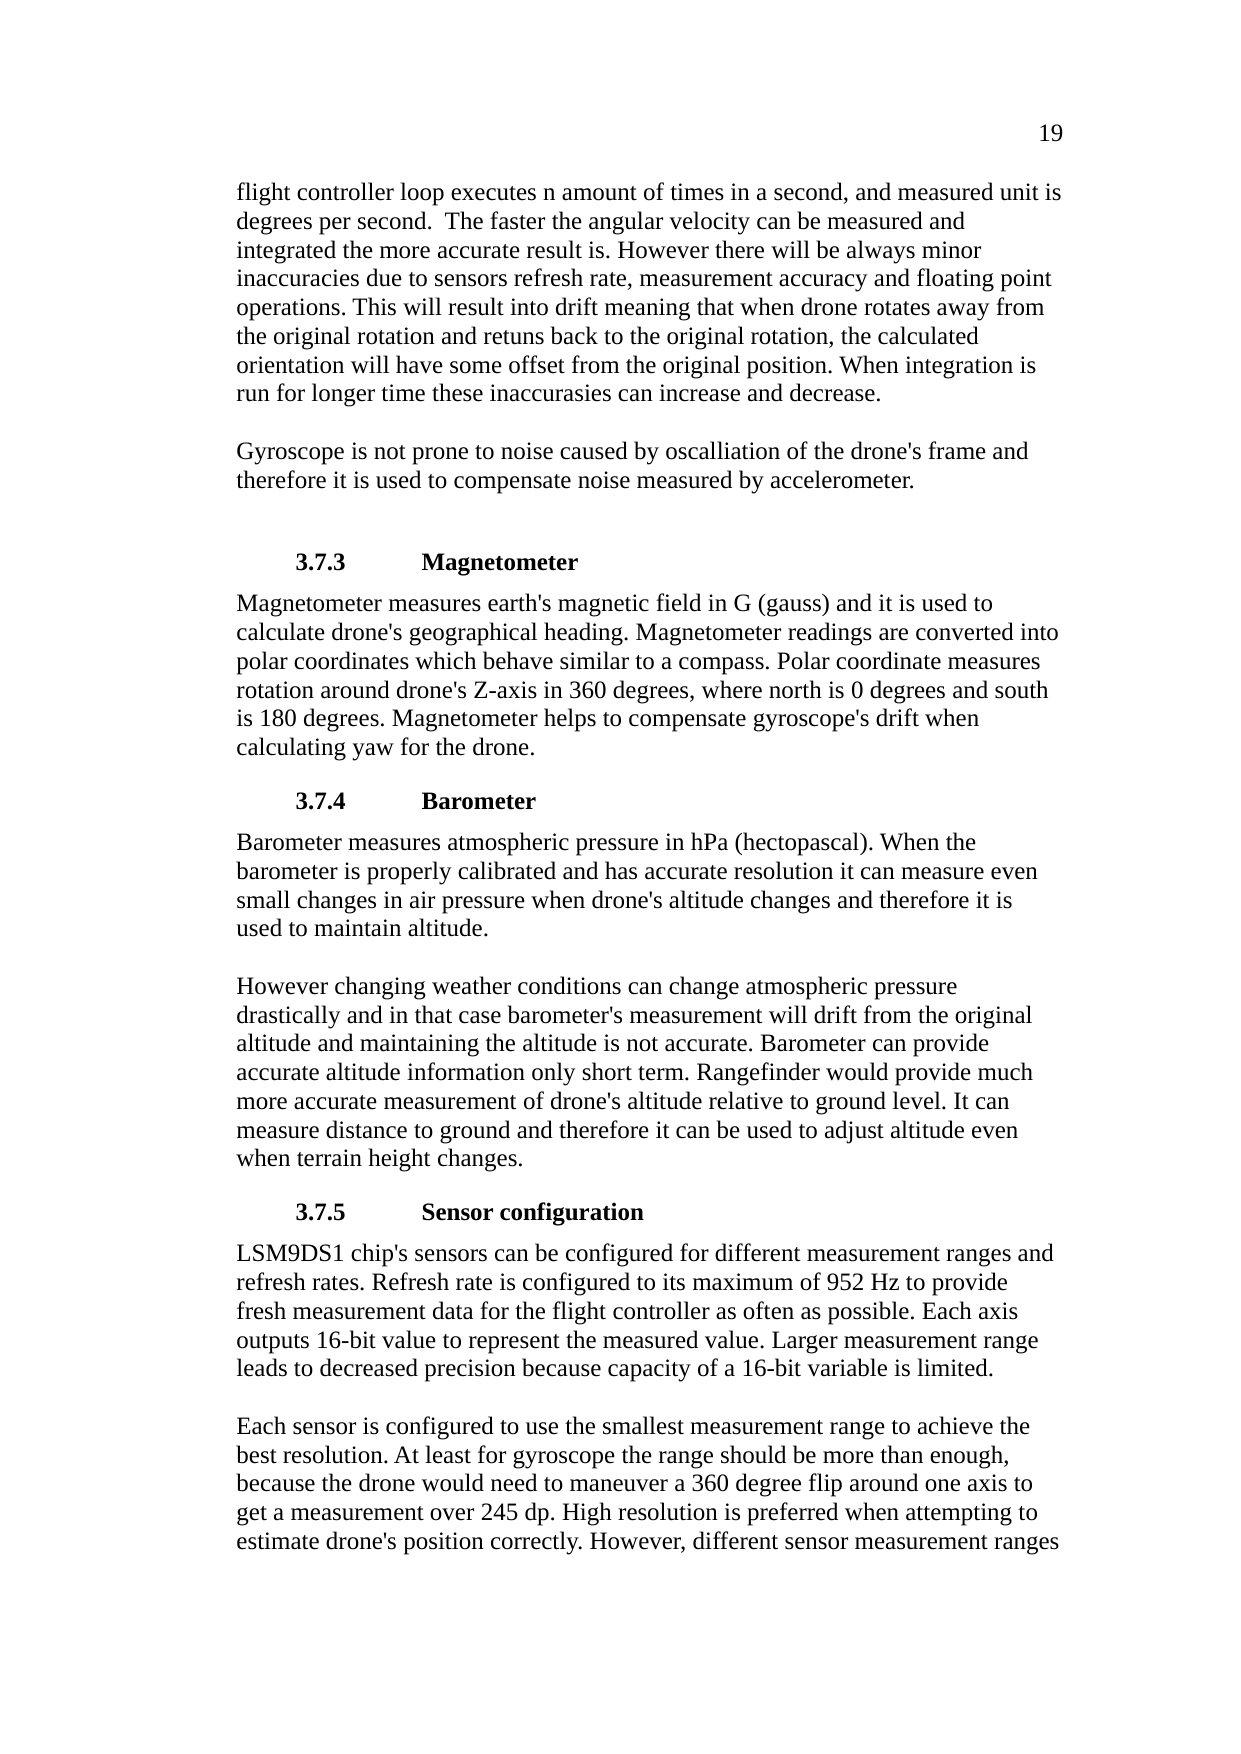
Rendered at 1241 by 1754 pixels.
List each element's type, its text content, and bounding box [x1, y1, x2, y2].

text Barometer measures atmospheric pressure in hPa (hectopascal). When the barometer is properly calibrated and has accurate resolution it can measure even small changes in air pressure when drone's altitude changes and therefore it is used to maintain altitude. [236, 827, 1063, 942]
text LSM9DS1 chip's sensors can be configured for different measurement ranges and refresh rates. Refresh rate is configured to its maximum of 952 Hz to provide fresh measurement data for the flight controller as often as possible. Each axis outputs 16-bit value to represent the measured value. Larger measurement range leads to decreased precision because capacity of a 16-bit variable is limited. [236, 1238, 1063, 1382]
text Magnetometer measures earth's magnetic field in G (gauss) and it is used to calculate drone's geographical heading. Magnetometer readings are converted into polar coordinates which behave similar to a compass. Polar coordinate measures rotation around drone's Z-axis in 360 degrees, where north is 0 degrees and south is 180 degrees. Magnetometer helps to compensate gyroscope's drift when calculating yaw for the drone. [236, 588, 1063, 761]
text flight controller loop executes n amount of times in a second, and measured unit is degrees per second. The faster the angular velocity can be measured and integrated the more accurate result is. However there will be always minor inaccuracies due to sensors refresh rate, measurement accuracy and floating point operations. This will result into drift meaning that when drone rotates away from the original rotation and retuns back to the original rotation, the calculated orientation will have some offset from the original position. When integration is run for longer time these inaccurasies can increase and decrease. [236, 177, 1063, 407]
subtitle Barometer [295, 786, 1063, 815]
text However changing weather conditions can change atmospheric pressure drastically and in that case barometer's measurement will drift from the original altitude and maintaining the altitude is not accurate. Barometer can provide accurate altitude information only short term. Rangefinder would provide much more accurate measurement of drone's altitude relative to ground level. It can measure distance to ground and therefore it can be used to adjust altitude even when terrain height changes. [236, 971, 1063, 1172]
text Gyroscope is not prone to noise caused by oscalliation of the drone's frame and therefore it is used to compensate noise measured by accelerometer. [236, 436, 1063, 493]
text Each sensor is configured to use the smallest measurement range to achieve the best resolution. At least for gyroscope the range should be more than enough, because the drone would need to maneuver a 360 degree flip around one axis to get a measurement over 245 dp. High resolution is preferred when attempting to estimate drone's position correctly. However, different sensor measurement ranges [236, 1411, 1063, 1555]
subtitle Sensor configuration [295, 1197, 1063, 1226]
subtitle Magnetometer [295, 547, 1063, 576]
